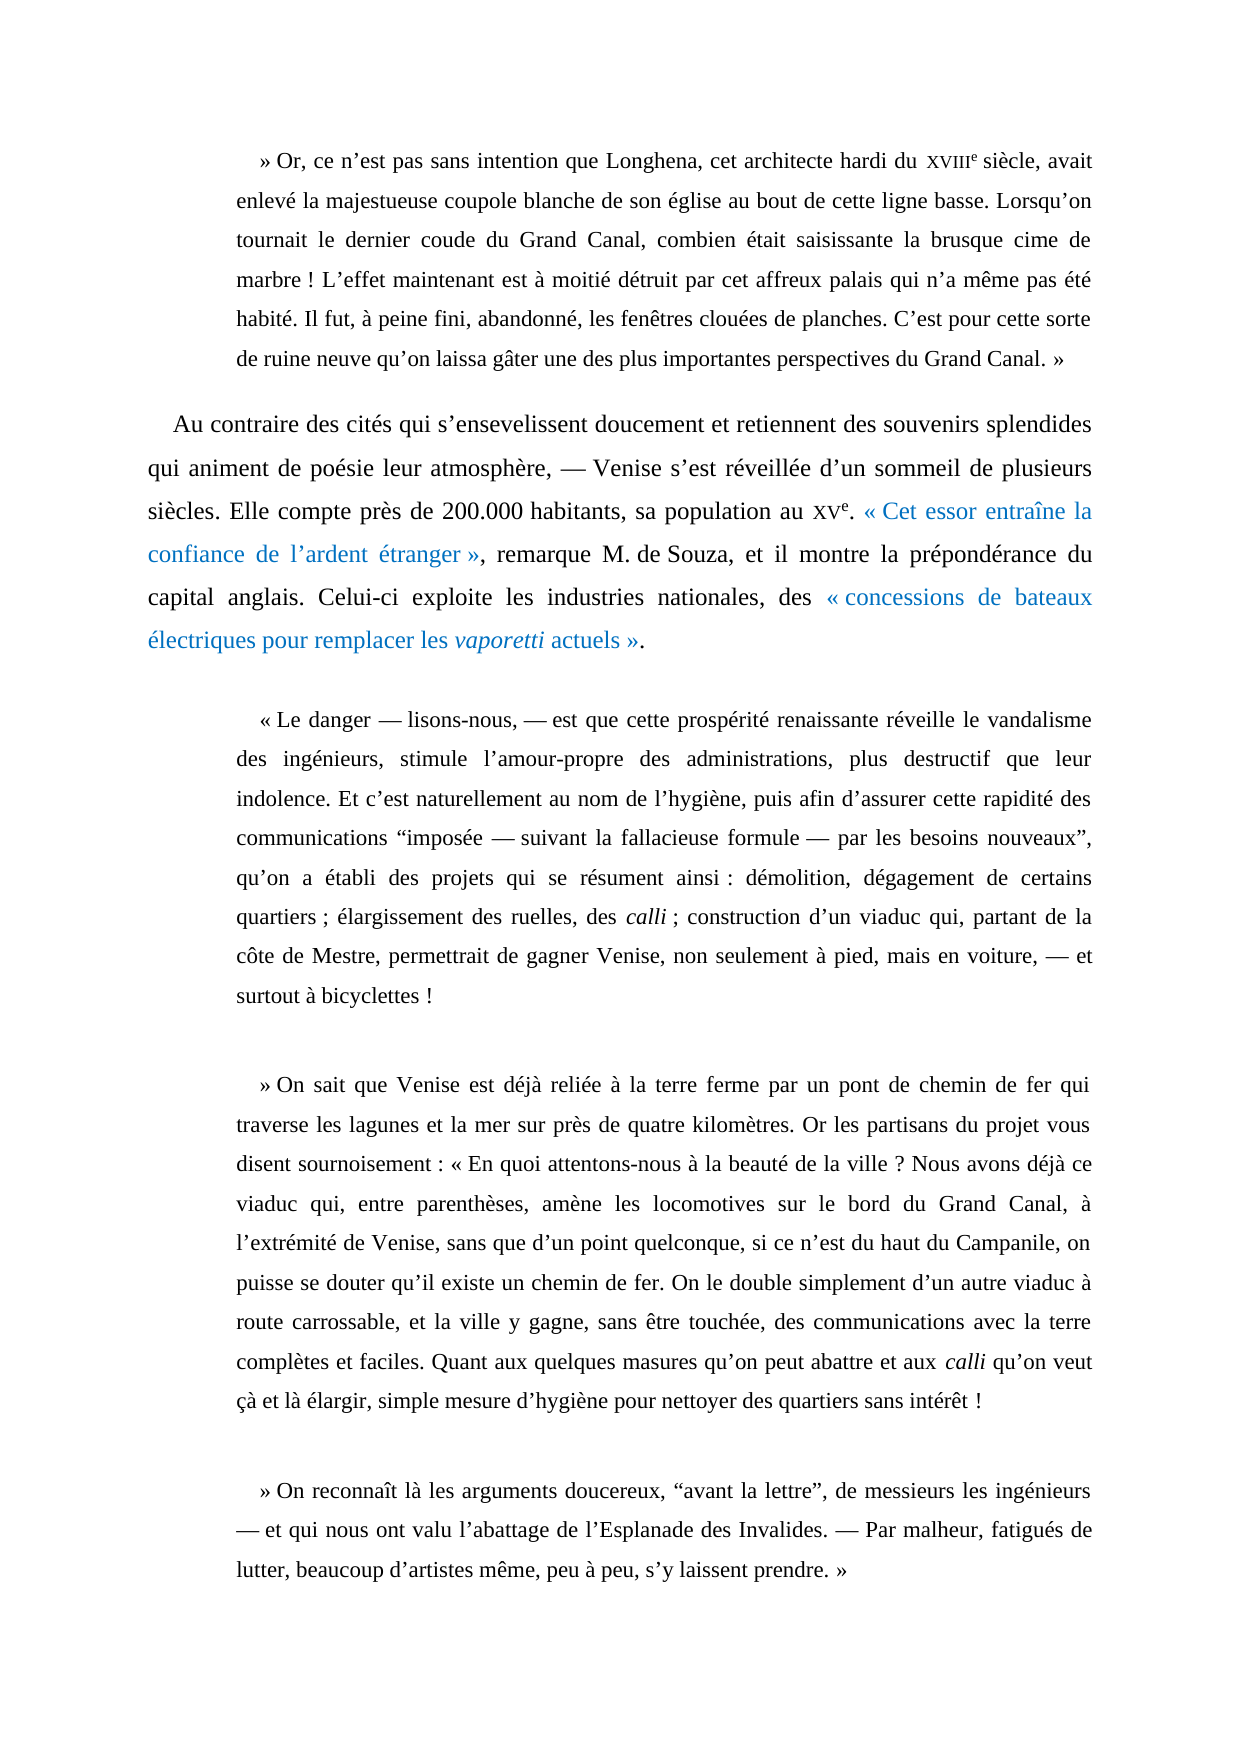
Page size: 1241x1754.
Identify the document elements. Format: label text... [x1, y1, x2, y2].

text « Le danger — lisons-nous, — est que cette prospérité renaissante réveille le vandalisme des ingénieurs, stimule l’amour-propre des administrations, plus destructif que leur indolence. Et c’est naturellement au nom de l’hygiène, puis afin d’assurer cette rapidité des communications “imposée — suivant la fallacieuse formule — par les besoins nouveaux”, qu’on a établi des projets qui se résument ainsi : démolition, dégagement de certains quartiers ; élargissement des ruelles, des calli ; construction d’un viaduc qui, partant de la côte de Mestre, permettrait de gagner Venise, non seulement à pied, mais en voiture, — et surtout à bicyclettes ! [236, 706, 1093, 1008]
text Au contraire des cités qui s’ensevelissent doucement et retiennent des souvenirs splendides qui animent de poésie leur atmosphère, — Venise s’est réveillée d’un sommeil de plusieurs siècles. Elle compte près de 200.000 habitants, sa population au xve. « Cet essor entraîne la confiance de l’ardent étranger », remarque M. de Souza, et il montre la prépondérance du capital anglais. Celui-ci exploite les industries nationales, des « concessions de bateaux électriques pour remplacer les vaporetti actuels ». [148, 409, 1093, 654]
text » Or, ce n’est pas sans intention que Longhena, cet architecte hardi du xviiie siècle, avait enlevé la majestueuse coupole blanche de son église au bout de cette ligne basse. Lorsqu’on tournait le dernier coude du Grand Canal, combien était saisissante la brusque cime de marbre ! L’effet maintenant est à moitié détruit par cet affreux palais qui n’a même pas été habité. Il fut, à peine fini, abandonné, les fenêtres clouées de planches. C’est pour cette sorte de ruine neuve qu’on laissa gâter une des plus importantes perspectives du Grand Canal. » [236, 148, 1093, 371]
text » On sait que Venise est déjà reliée à la terre ferme par un pont de chemin de fer qui traverse les lagunes et la mer sur près de quatre kilomètres. Or les partisans du projet vous disent sournoisement : « En quoi attentons-nous à la beauté de la ville ? Nous avons déjà ce viaduc qui, entre parenthèses, amène les locomotives sur le bord du Grand Canal, à l’extrémité de Venise, sans que d’un point quelconque, si ce n’est du haut du Campanile, on puisse se douter qu’il existe un chemin de fer. On le double simplement d’un autre viaduc à route carrossable, et la ville y gagne, sans être touchée, des communications avec la terre complètes et faciles. Quant aux quelques masures qu’on peut abattre et aux calli qu’on veut çà et là élargir, simple mesure d’hygiène pour nettoyer des quartiers sans intérêt ! [236, 1072, 1093, 1414]
text » On reconnaît là les arguments doucereux, “avant la lettre”, de messieurs les ingénieurs — et qui nous ont valu l’abattage de l’Esplanade des Invalides. — Par malheur, fatigués de lutter, beaucoup d’artistes même, peu à peu, s’y laissent prendre. » [236, 1477, 1093, 1582]
